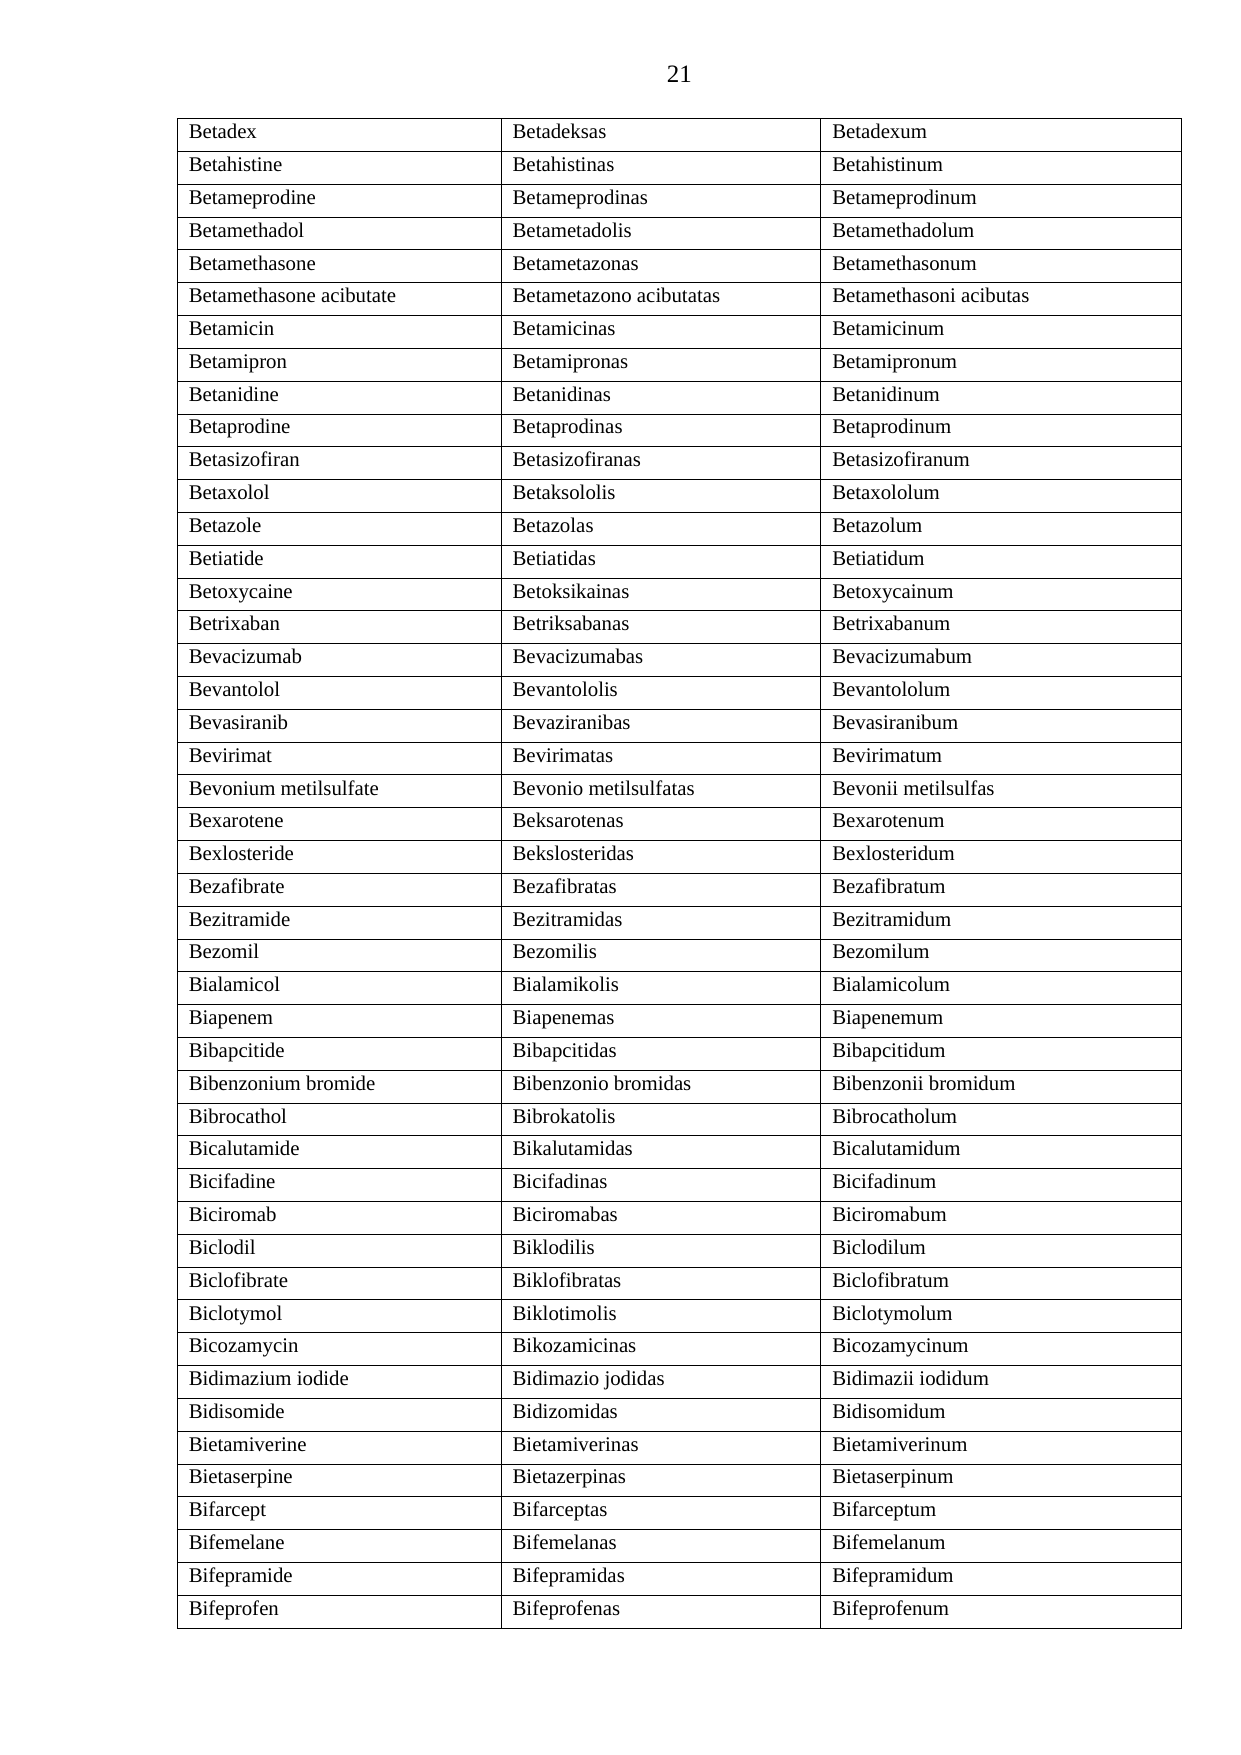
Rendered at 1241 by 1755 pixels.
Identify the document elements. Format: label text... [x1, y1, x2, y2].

table_cell Betamipronum [821, 349, 1181, 381]
table_cell Bidisomide [178, 1399, 501, 1431]
table_cell Bidimazii iodidum [821, 1366, 1181, 1398]
table_cell Bietaserpine [178, 1465, 501, 1496]
table_cell Biclotymol [178, 1300, 501, 1332]
table_cell Bexarotene [178, 808, 501, 840]
table_cell Betadex [178, 119, 501, 151]
table_cell Betiatidum [821, 546, 1181, 577]
table_cell Bifarceptas [502, 1497, 820, 1529]
table_cell Biklofibratas [502, 1268, 820, 1299]
table_cell Bidisomidum [821, 1399, 1181, 1431]
table_cell Betamethasone acibutate [178, 283, 501, 315]
table_cell Betamipronas [502, 349, 820, 381]
table_cell Bezitramidas [502, 907, 820, 938]
table_cell Biclodilum [821, 1235, 1181, 1267]
table_cell Bifemelane [178, 1530, 501, 1562]
table_cell Bezafibratas [502, 874, 820, 906]
table_cell Betiatide [178, 546, 501, 577]
table_cell Betanidinum [821, 382, 1181, 413]
table_cell Betameprodine [178, 185, 501, 217]
table_cell Bicifadinas [502, 1169, 820, 1201]
table_cell Bietazerpinas [502, 1465, 820, 1496]
table_cell Bifepramide [178, 1563, 501, 1595]
table_cell Betahistinum [821, 152, 1181, 184]
table_cell Bicifadine [178, 1169, 501, 1201]
table_cell Bidimazium iodide [178, 1366, 501, 1398]
table_cell Bevacizumab [178, 644, 501, 676]
table_cell Bifeprofenum [821, 1596, 1181, 1627]
table_cell Betametazonas [502, 250, 820, 282]
table_cell Bicalutamide [178, 1136, 501, 1168]
table_cell Bietaserpinum [821, 1465, 1181, 1496]
table_cell Betazolum [821, 513, 1181, 545]
table_cell Bevantololum [821, 677, 1181, 709]
table_cell Bifemelanum [821, 1530, 1181, 1562]
table_cell Bezafibratum [821, 874, 1181, 906]
table_cell Bibrokatolis [502, 1104, 820, 1135]
table_cell Bifepramidum [821, 1563, 1181, 1595]
table_cell Betamicinum [821, 316, 1181, 348]
table_cell Betriksabanas [502, 611, 820, 643]
table_cell Bikozamicinas [502, 1333, 820, 1365]
table_cell Bibenzonium bromide [178, 1071, 501, 1102]
table_cell Bidimazio jodidas [502, 1366, 820, 1398]
table_cell Betamethadol [178, 218, 501, 249]
table_cell Betaxololum [821, 480, 1181, 512]
table_cell Betametazono acibutatas [502, 283, 820, 315]
table_cell Betaprodine [178, 415, 501, 446]
table_cell Betadexum [821, 119, 1181, 151]
table_cell Beksarotenas [502, 808, 820, 840]
table_cell Betiatidas [502, 546, 820, 577]
table_cell Biklotimolis [502, 1300, 820, 1332]
table_cell Bevonium metilsulfate [178, 775, 501, 807]
table_cell Bekslosteridas [502, 841, 820, 873]
table_cell Bicozamycinum [821, 1333, 1181, 1365]
table_cell Betaprodinas [502, 415, 820, 446]
table_cell Bevirimatum [821, 743, 1181, 774]
table_cell Bibapcitidas [502, 1038, 820, 1070]
table_cell Betahistinas [502, 152, 820, 184]
table_cell Bevirimat [178, 743, 501, 774]
table_cell Bibapcitide [178, 1038, 501, 1070]
table_cell Betaxolol [178, 480, 501, 512]
table_cell Bezomil [178, 940, 501, 971]
table_cell Bevaziranibas [502, 710, 820, 742]
table_cell Bidizomidas [502, 1399, 820, 1431]
table_cell Biapenemas [502, 1005, 820, 1037]
table_cell Bifemelanas [502, 1530, 820, 1562]
table_cell Betamethasoni acibutas [821, 283, 1181, 315]
table_cell Biciromabum [821, 1202, 1181, 1234]
table_cell Biclofibratum [821, 1268, 1181, 1299]
table_cell Bexlosteride [178, 841, 501, 873]
table_cell Betasizofiran [178, 447, 501, 479]
table_cell Bexarotenum [821, 808, 1181, 840]
table_cell Betazolas [502, 513, 820, 545]
table_cell Bevonii metilsulfas [821, 775, 1181, 807]
table_cell Bevantololis [502, 677, 820, 709]
table_cell Biclofibrate [178, 1268, 501, 1299]
table_cell Betamethadolum [821, 218, 1181, 249]
table_cell Betoxycainum [821, 579, 1181, 610]
table_cell Biapenem [178, 1005, 501, 1037]
table_cell Betasizofiranas [502, 447, 820, 479]
table_cell Bevantolol [178, 677, 501, 709]
table_cell Biapenemum [821, 1005, 1181, 1037]
table_cell Biciromab [178, 1202, 501, 1234]
table_cell Bibenzonii bromidum [821, 1071, 1181, 1102]
table_cell Bezomilis [502, 940, 820, 971]
table_cell Bezomilum [821, 940, 1181, 971]
table_cell Betamipron [178, 349, 501, 381]
table_cell Bevonio metilsulfatas [502, 775, 820, 807]
table_cell Bietamiverinas [502, 1432, 820, 1463]
table_cell Bialamicolum [821, 972, 1181, 1004]
table_cell Betrixaban [178, 611, 501, 643]
table_cell Betaksololis [502, 480, 820, 512]
table_cell Betazole [178, 513, 501, 545]
table_cell Biklodilis [502, 1235, 820, 1267]
table_cell Betameprodinas [502, 185, 820, 217]
table_cell Bietamiverine [178, 1432, 501, 1463]
table_cell Betaprodinum [821, 415, 1181, 446]
table_cell Betamicinas [502, 316, 820, 348]
table_cell Betamicin [178, 316, 501, 348]
table_cell Bevasiranib [178, 710, 501, 742]
table_cell Betoksikainas [502, 579, 820, 610]
table_cell Betameprodinum [821, 185, 1181, 217]
table_cell Bifarceptum [821, 1497, 1181, 1529]
table_cell Bifeprofen [178, 1596, 501, 1627]
table_cell Bezitramidum [821, 907, 1181, 938]
table_cell Bicalutamidum [821, 1136, 1181, 1168]
table_cell Bibrocathol [178, 1104, 501, 1135]
table_cell Bibapcitidum [821, 1038, 1181, 1070]
table_cell Betrixabanum [821, 611, 1181, 643]
table_cell Betahistine [178, 152, 501, 184]
table_cell Betasizofiranum [821, 447, 1181, 479]
table_cell Betoxycaine [178, 579, 501, 610]
table_cell Bevacizumabum [821, 644, 1181, 676]
table_cell Betanidinas [502, 382, 820, 413]
table_cell Betanidine [178, 382, 501, 413]
table_cell Betametadolis [502, 218, 820, 249]
table_cell Betadeksas [502, 119, 820, 151]
table_cell Bialamikolis [502, 972, 820, 1004]
table_cell Bicozamycin [178, 1333, 501, 1365]
table_cell Bevacizumabas [502, 644, 820, 676]
table_cell Bezafibrate [178, 874, 501, 906]
table_cell Bialamicol [178, 972, 501, 1004]
table_cell Bexlosteridum [821, 841, 1181, 873]
table_cell Bietamiverinum [821, 1432, 1181, 1463]
table_cell Betamethasonum [821, 250, 1181, 282]
table_cell Bibrocatholum [821, 1104, 1181, 1135]
table_cell Bikalutamidas [502, 1136, 820, 1168]
table_cell Bezitramide [178, 907, 501, 938]
table_cell Bifepramidas [502, 1563, 820, 1595]
table_cell Bifeprofenas [502, 1596, 820, 1627]
table_cell Bevirimatas [502, 743, 820, 774]
table_cell Biclodil [178, 1235, 501, 1267]
table_cell Bifarcept [178, 1497, 501, 1529]
table_cell Biclotymolum [821, 1300, 1181, 1332]
table_cell Bibenzonio bromidas [502, 1071, 820, 1102]
table_cell Betamethasone [178, 250, 501, 282]
table_cell Bevasiranibum [821, 710, 1181, 742]
table_cell Bicifadinum [821, 1169, 1181, 1201]
table_cell Biciromabas [502, 1202, 820, 1234]
